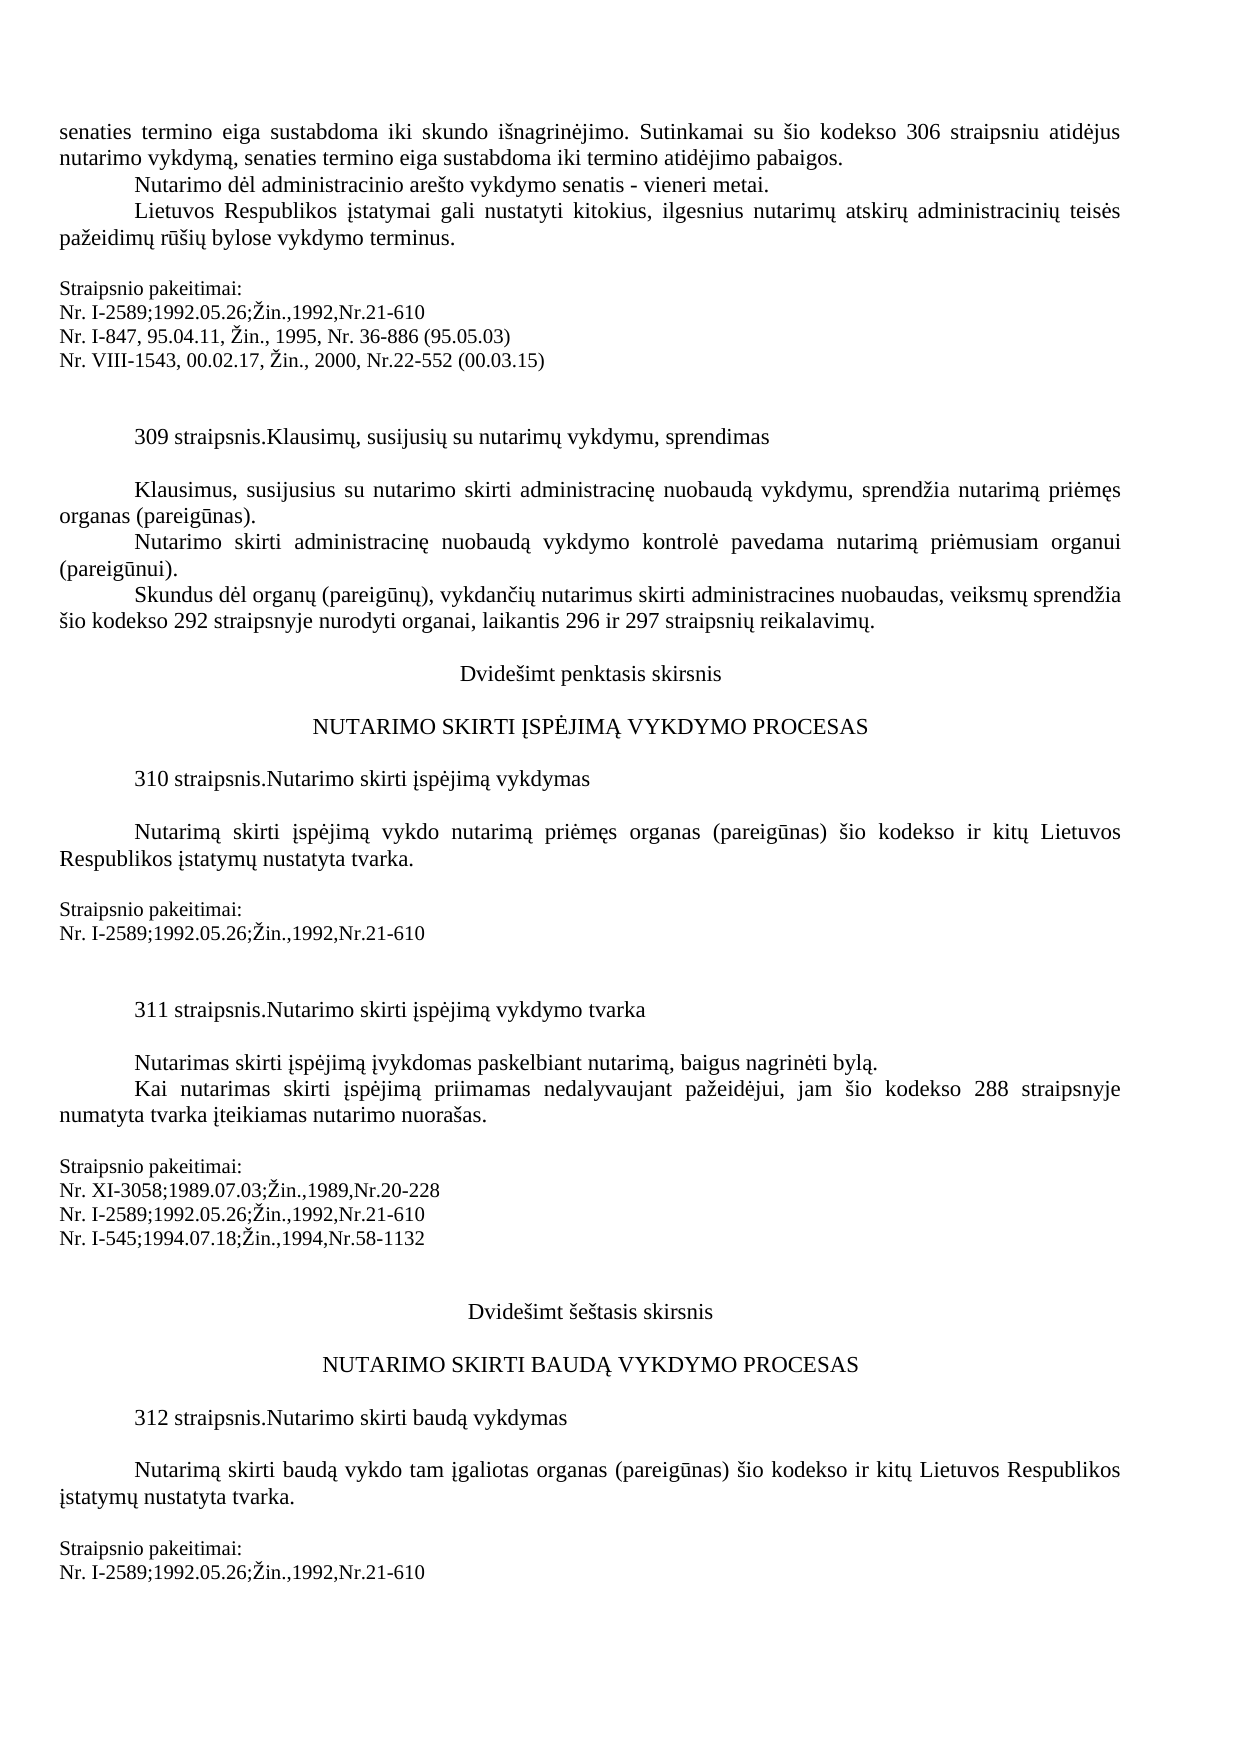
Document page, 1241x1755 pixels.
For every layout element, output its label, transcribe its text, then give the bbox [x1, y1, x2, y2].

text Nr. I-545;1994.07.18;Žin.,1994,Nr.58-1132 [59, 1226, 1122, 1250]
text Nutarimas skirti įspėjimą įvykdomas paskelbiant nutarimą, baigus nagrinėti bylą. [59, 1048, 1122, 1075]
text Nr. I-2589;1992.05.26;Žin.,1992,Nr.21-610 [59, 1559, 1122, 1584]
text senaties termino eiga sustabdoma iki skundo išnagrinėjimo. Sutinkamai su šio kodekso 306 straipsniu atidėjus nutarimo vykdymą, senaties termino eiga sustabdoma iki termino atidėjimo pabaigos. [59, 118, 1122, 171]
text Nutarimą skirti įspėjimą vykdo nutarimą priėmęs organas (pareigūnas) šio kodekso ir kitų Lietuvos Respublikos įstatymų nustatyta tvarka. [59, 818, 1122, 871]
text Nr. VIII-1543, 00.02.17, Žin., 2000, Nr.22-552 (00.03.15) [59, 348, 1122, 372]
text Dvidešimt šeštasis skirsnis [59, 1298, 1122, 1325]
text 311 straipsnis.Nutarimo skirti įspėjimą vykdymo tvarka [59, 996, 1122, 1022]
text Dvidešimt penktasis skirsnis [59, 660, 1122, 686]
text Nr. I-847, 95.04.11, Žin., 1995, Nr. 36-886 (95.05.03) [59, 324, 1122, 348]
text Nutarimą skirti baudą vykdo tam įgaliotas organas (pareigūnas) šio kodekso ir kitų Lietuvos Respublikos įstatymų nustatyta tvarka. [59, 1456, 1122, 1509]
text NUTARIMO SKIRTI ĮSPĖJIMĄ VYKDYMO PROCESAS [59, 713, 1122, 739]
text 310 straipsnis.Nutarimo skirti įspėjimą vykdymas [59, 766, 1122, 792]
text Nr. XI-3058;1989.07.03;Žin.,1989,Nr.20-228 [59, 1178, 1122, 1202]
text NUTARIMO SKIRTI BAUDĄ VYKDYMO PROCESAS [59, 1351, 1122, 1377]
text Straipsnio pakeitimai: [59, 1154, 1122, 1178]
text Kai nutarimas skirti įspėjimą priimamas nedalyvaujant pažeidėjui, jam šio kodekso 288 straipsnyje numatyta tvarka įteikiamas nutarimo nuorašas. [59, 1075, 1122, 1128]
text Straipsnio pakeitimai: [59, 276, 1122, 300]
text Klausimus, susijusius su nutarimo skirti administracinę nuobaudą vykdymu, sprendžia nutarimą priėmęs organas (pareigūnas). [59, 476, 1122, 528]
text 312 straipsnis.Nutarimo skirti baudą vykdymas [59, 1404, 1122, 1430]
text Lietuvos Respublikos įstatymai gali nustatyti kitokius, ilgesnius nutarimų atskirų administracinių teisės pažeidimų rūšių bylose vykdymo terminus. [59, 197, 1122, 250]
text Nutarimo dėl administracinio arešto vykdymo senatis - vieneri metai. [59, 171, 1122, 197]
text Skundus dėl organų (pareigūnų), vykdančių nutarimus skirti administracines nuobaudas, veiksmų sprendžia šio kodekso 292 straipsnyje nurodyti organai, laikantis 296 ir 297 straipsnių reikalavimų. [59, 581, 1122, 634]
text Nr. I-2589;1992.05.26;Žin.,1992,Nr.21-610 [59, 300, 1122, 324]
text Nutarimo skirti administracinę nuobaudą vykdymo kontrolė pavedama nutarimą priėmusiam organui (pareigūnui). [59, 528, 1122, 581]
text Straipsnio pakeitimai: [59, 1536, 1122, 1559]
text Nr. I-2589;1992.05.26;Žin.,1992,Nr.21-610 [59, 921, 1122, 945]
text 309 straipsnis.Klausimų, susijusių su nutarimų vykdymu, sprendimas [59, 423, 1122, 449]
text Straipsnio pakeitimai: [59, 897, 1122, 921]
text Nr. I-2589;1992.05.26;Žin.,1992,Nr.21-610 [59, 1202, 1122, 1226]
